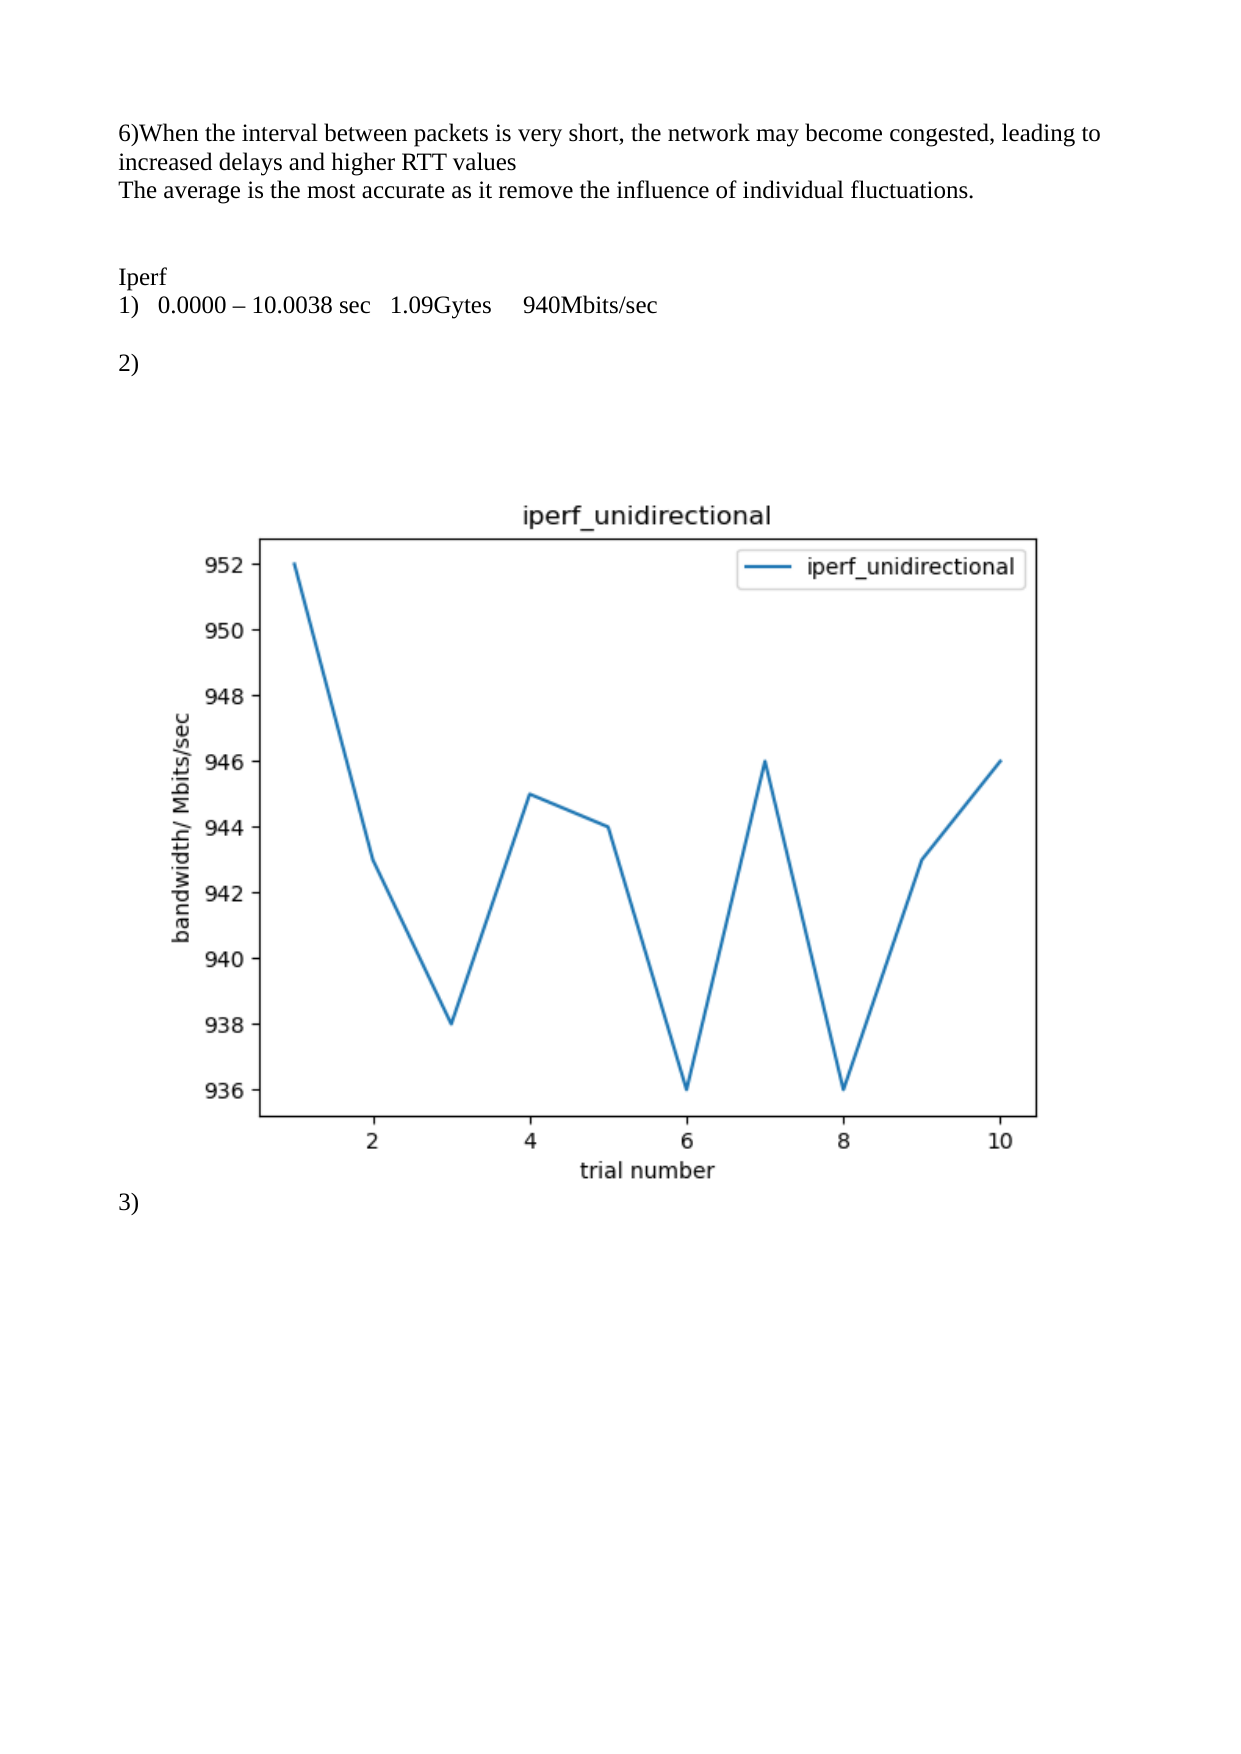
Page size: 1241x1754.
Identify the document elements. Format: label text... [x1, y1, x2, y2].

text 3) [118, 1009, 1122, 1216]
text 6)When the interval between packets is very short, the network may become congested, leading to increased delays and higher RTT values [118, 118, 1122, 176]
picture [142, 473, 1110, 1188]
text 2) [118, 348, 1122, 377]
text Iperf [118, 262, 1122, 291]
text 1) 0.0000 – 10.0038 sec 1.09Gytes 940Mbits/sec [118, 291, 1122, 319]
text The average is the most accurate as it remove the influence of individual fluctuations. [118, 176, 1122, 204]
